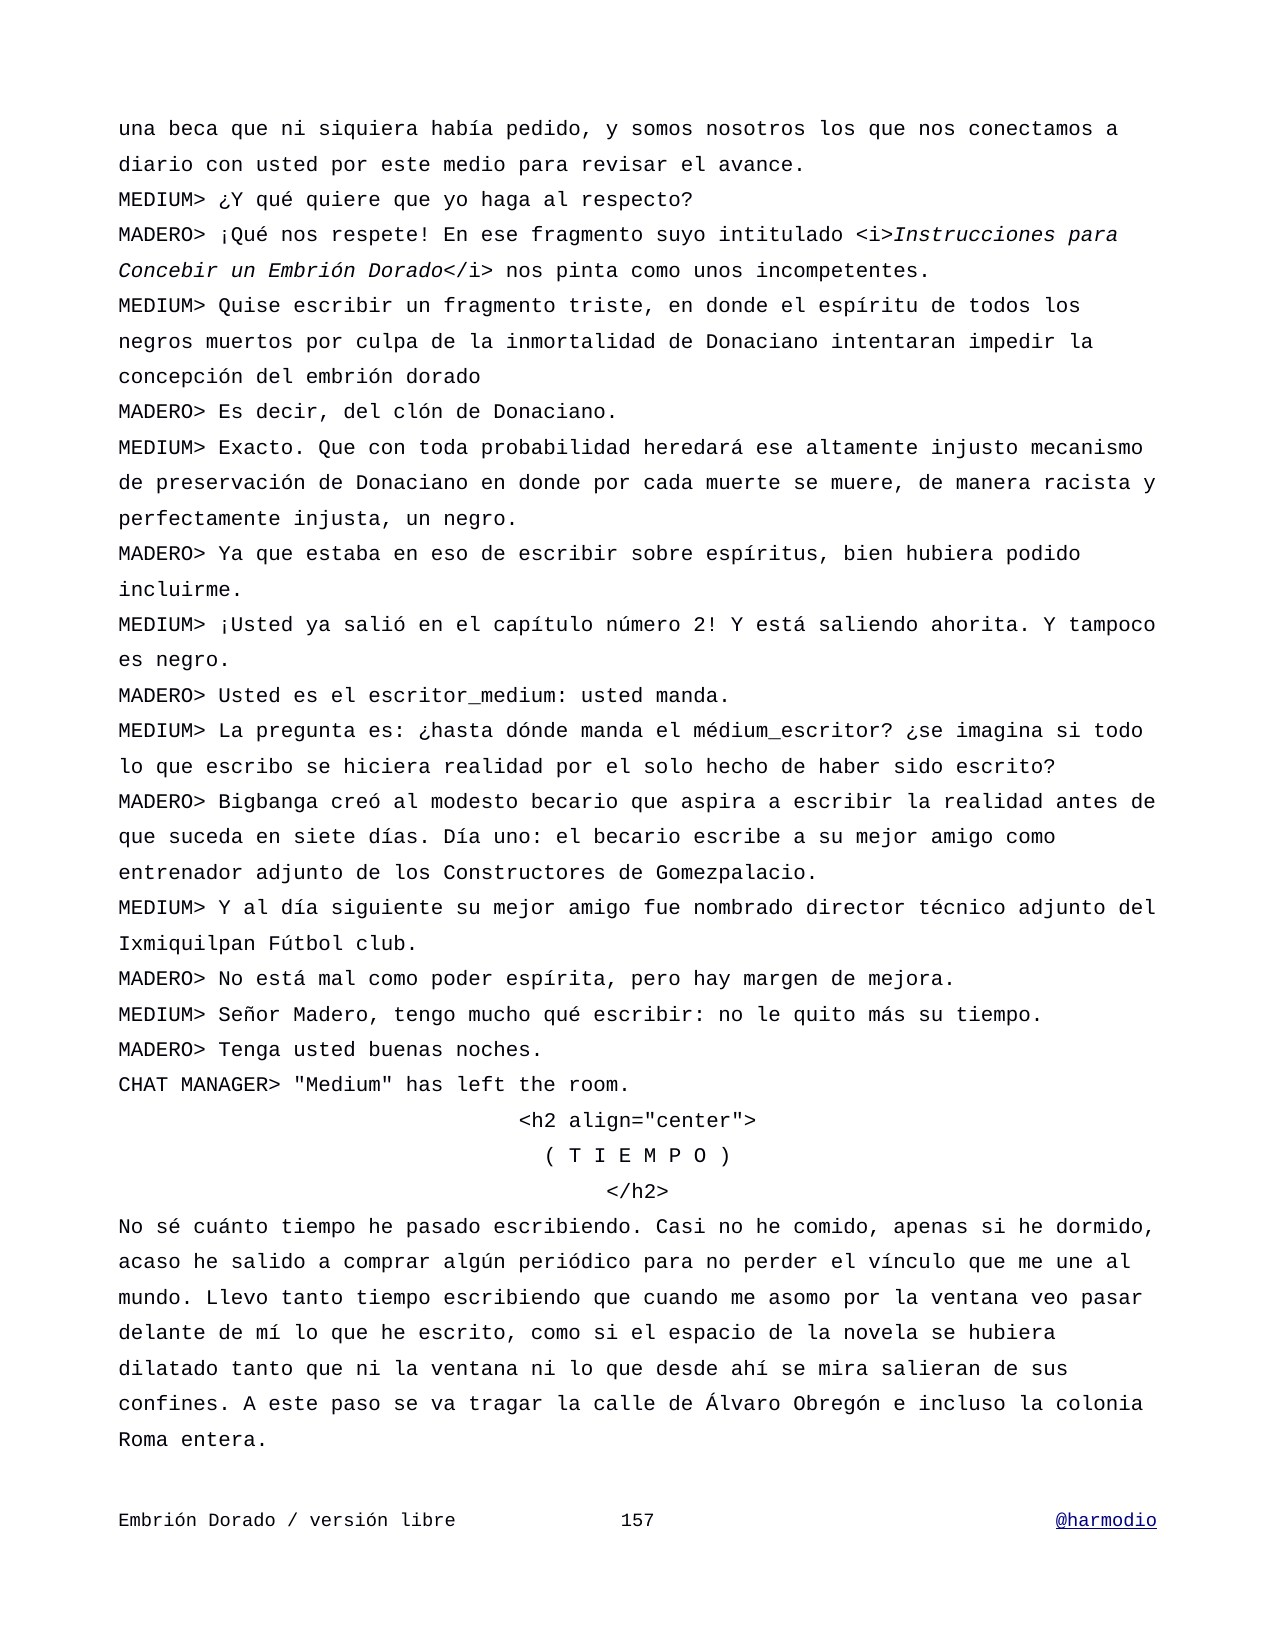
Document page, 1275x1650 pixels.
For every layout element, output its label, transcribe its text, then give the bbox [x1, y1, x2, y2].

text MEDIUM> Exacto. Que con toda probabilidad heredará ese altamente injusto mecanismo de preservación de Donaciano en donde por cada muerte se muere, de manera racista y perfectamente injusta, un negro. [118, 437, 1157, 531]
text CHAT MANAGER> "Medium" has left the room. [118, 1074, 1157, 1098]
text No sé cuánto tiempo he pasado escribiendo. Casi no he comido, apenas si he dormido, acaso he salido a comprar algún periódico para no perder el vínculo que me une al mundo. Llevo tanto tiempo escribiendo que cuando me asomo por la ventana veo pasar delante de mí lo que he escrito, como si el espacio de la novela se hubiera dilatado tanto que ni la ventana ni lo que desde ahí se mira salieran de sus confines. A este paso se va tragar la calle de Álvaro Obregón e incluso la colonia Roma entera. [118, 1216, 1157, 1452]
text MEDIUM> Señor Madero, tengo mucho qué escribir: no le quito más su tiempo. [118, 1003, 1157, 1027]
text MADERO> Es decir, del clón de Donaciano. [118, 401, 1157, 425]
text MADERO> Tenga usted buenas noches. [118, 1039, 1157, 1063]
text MEDIUM> ¡Usted ya salió en el capítulo número 2! Y está saliendo ahorita. Y tampoco es negro. [118, 614, 1157, 673]
text MADERO> Bigbanga creó al modesto becario que aspira a escribir la realidad antes de que suceda en siete días. Día uno: el becario escribe a su mejor amigo como entrenador adjunto de los Constructores de Gomezpalacio. [118, 791, 1157, 886]
text MADERO> ¡Qué nos respete! En ese fragmento suyo intitulado <i>Instrucciones para Concebir un Embrión Dorado</i> nos pinta como unos incompetentes. [118, 224, 1157, 283]
text MADERO> No está mal como poder espírita, pero hay margen de mejora. [118, 968, 1157, 992]
text una beca que ni siquiera había pedido, y somos nosotros los que nos conectamos a diario con usted por este medio para revisar el avance. [118, 118, 1157, 177]
text MEDIUM> ¿Y qué quiere que yo haga al respecto? [118, 189, 1157, 213]
text MEDIUM> La pregunta es: ¿hasta dónde manda el médium_escritor? ¿se imagina si todo lo que escribo se hiciera realidad por el solo hecho de haber sido escrito? [118, 720, 1157, 779]
text MEDIUM> Quise escribir un fragmento triste, en donde el espíritu de todos los negros muertos por culpa de la inmortalidad de Donaciano intentaran impedir la concepción del embrión dorado [118, 295, 1157, 390]
text ( T I E M P O ) [118, 1145, 1157, 1169]
text <h2 align="center"> [118, 1110, 1157, 1133]
text MADERO> Usted es el escritor_medium: usted manda. [118, 685, 1157, 708]
text MADERO> Ya que estaba en eso de escribir sobre espíritus, bien hubiera podido incluirme. [118, 543, 1157, 602]
text </h2> [118, 1181, 1157, 1204]
text MEDIUM> Y al día siguiente su mejor amigo fue nombrado director técnico adjunto del Ixmiquilpan Fútbol club. [118, 897, 1157, 956]
